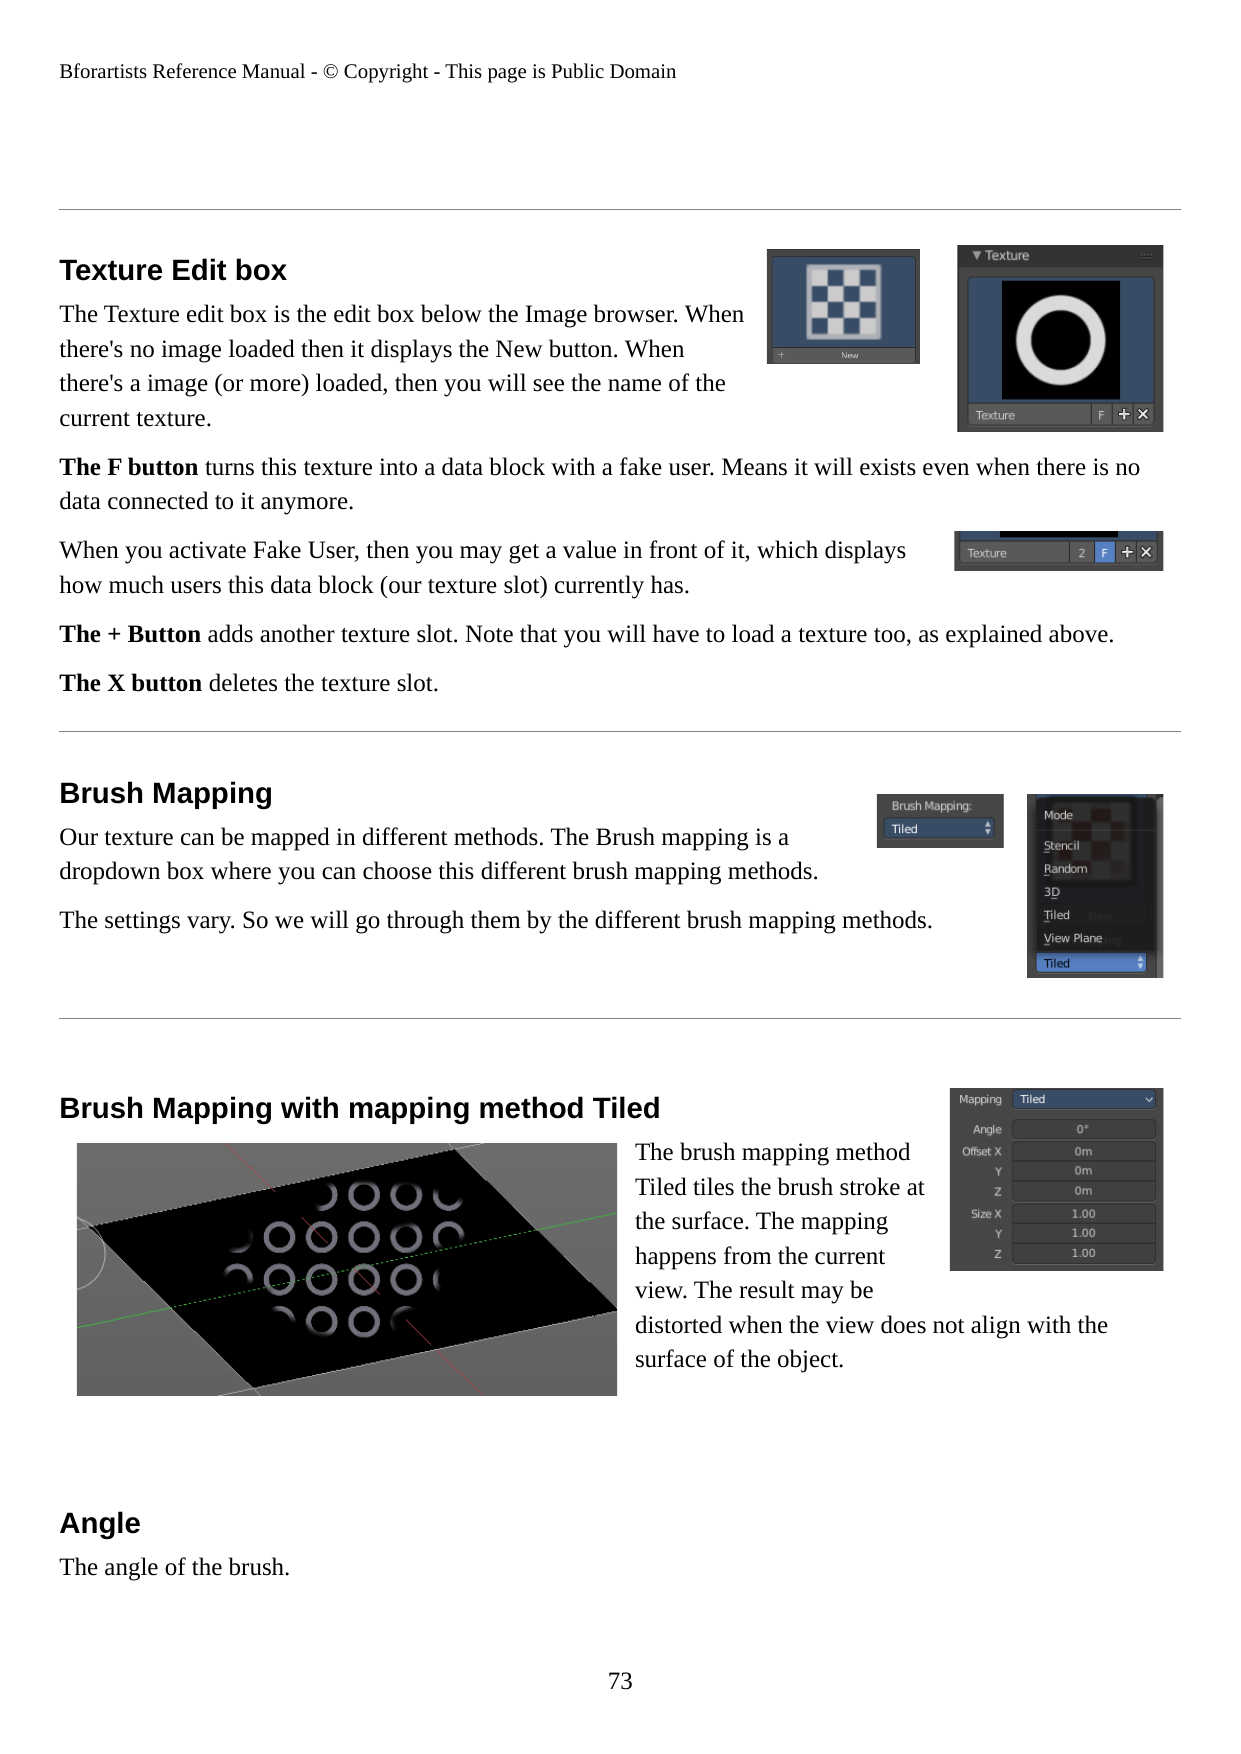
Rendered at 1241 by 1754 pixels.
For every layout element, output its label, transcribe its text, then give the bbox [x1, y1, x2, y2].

text When you activate Fake User, then you may get a value in front of it, which displays how much users this data block (our texture slot) currently has. [59, 535, 1181, 598]
picture [1027, 794, 1164, 978]
subtitle Angle [59, 1506, 1181, 1540]
picture [876, 794, 1004, 848]
text The F button turns this texture into a data block with a fake user. Means it will exists even when there is no data connected to it anymore. [59, 452, 1181, 515]
subtitle [1164, 253, 1181, 287]
text The brush mapping method Tiled tiles the brush stroke at the surface. The mapping happens from the current view. The result may be distorted when the view does not align with the surface of the object. [59, 1137, 1181, 1373]
picture [766, 249, 920, 364]
picture [957, 245, 1164, 432]
text The + Button adds another texture slot. Note that you will have to load a texture too, as explained above. [59, 619, 1181, 647]
text The settings vary. So we will go through them by the different brush mapping methods. [59, 905, 1027, 934]
picture [76, 1143, 618, 1396]
picture [949, 1088, 1164, 1271]
text The X button deletes the texture slot. [59, 668, 1181, 697]
subtitle [920, 253, 957, 287]
subtitle Texture Edit box [59, 253, 766, 287]
text The Texture edit box is the edit box below the Image browser. When there's no image loaded then it displays the New button. When there's a image (or more) loaded, then you will see the name of the current texture. [59, 299, 957, 431]
subtitle Brush Mapping [59, 776, 1181, 809]
picture [954, 531, 1164, 571]
text Our texture can be mapped in different methods. The Brush mapping is a dropdown box where you can choose this different brush mapping methods. [59, 822, 1027, 885]
text The angle of the brush. [59, 1552, 1181, 1581]
subtitle Brush Mapping with mapping method Tiled [59, 1091, 949, 1125]
